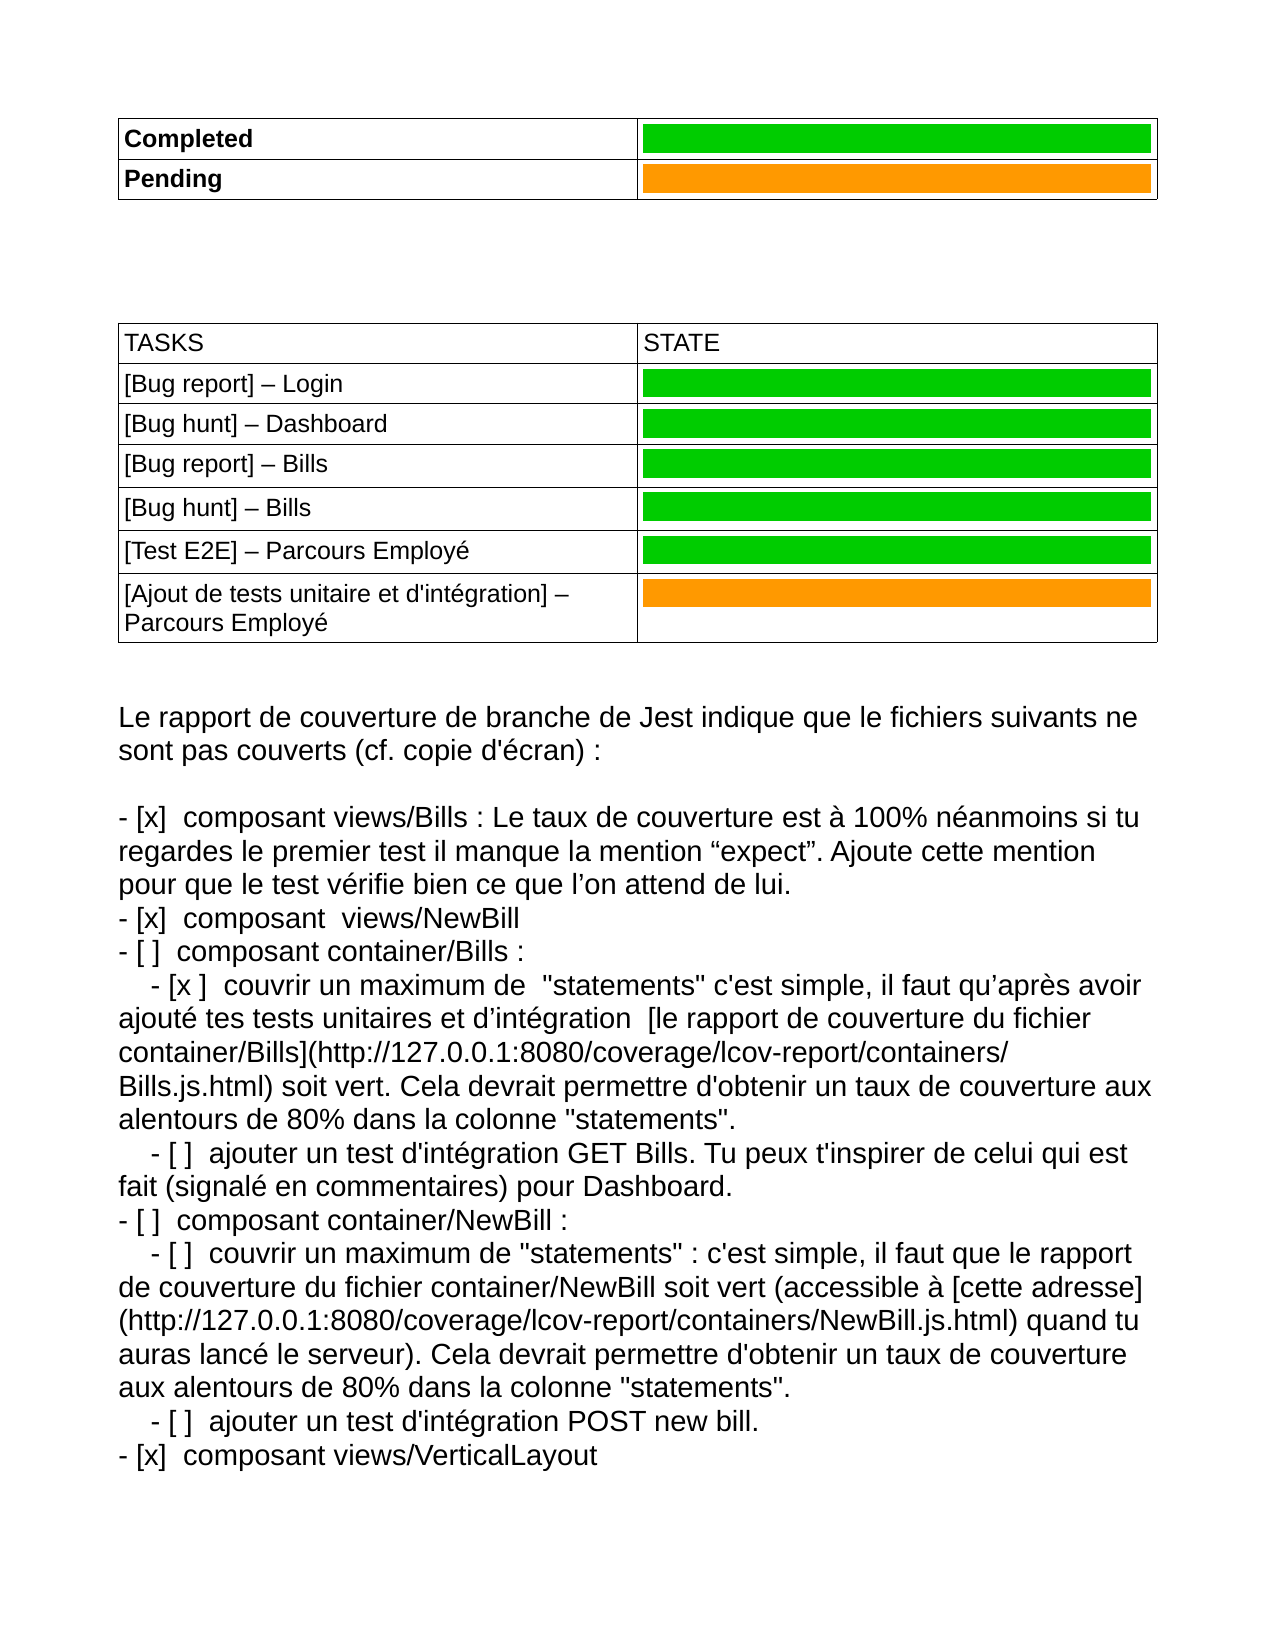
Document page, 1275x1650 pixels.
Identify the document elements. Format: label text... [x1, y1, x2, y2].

text - [ ] couvrir un maximum de "statements" : c'est simple, il faut que le rapport de couverture du fichier container/NewBill soit vert (accessible à [cette adresse](http://127.0.0.1:8080/coverage/lcov-report/containers/NewBill.js.html) quand tu auras lancé le serveur). Cela devrait permettre d'obtenir un taux de couverture aux alentours de 80% dans la colonne "statements". [118, 1236, 1157, 1404]
table_cell [638, 445, 1157, 487]
text - [ ] composant container/Bills : [118, 934, 1157, 968]
table_header STATE [638, 324, 1157, 363]
table_header [638, 119, 1157, 158]
text - [ ] ajouter un test d'intégration POST new bill. [118, 1404, 1157, 1437]
text - [ ] composant container/NewBill : [118, 1203, 1157, 1236]
table_cell [638, 160, 1157, 199]
table_cell [638, 574, 1157, 642]
table_cell [Bug report] – Bills [119, 445, 637, 487]
text - [ ] ajouter un test d'intégration GET Bills. Tu peux t'inspirer de celui qui est fait (signalé en commentaires) pour Dashboard. [118, 1136, 1157, 1203]
text - [x] composant views/Bills : Le taux de couverture est à 100% néanmoins si tu regardes le premier test il manque la mention “expect”. Ajoute cette mention pour que le test vérifie bien ce que l’on attend de lui. [118, 800, 1157, 901]
text Le rapport de couverture de branche de Jest indique que le fichiers suivants ne sont pas couverts (cf. copie d'écran) : [118, 699, 1157, 767]
table_cell [638, 404, 1157, 443]
table_cell [638, 531, 1157, 573]
table_cell [Test E2E] – Parcours Employé [119, 531, 637, 573]
table_cell [Bug hunt] – Bills [119, 488, 637, 530]
text - [x ] couvrir un maximum de "statements" c'est simple, il faut qu’après avoir ajouté tes tests unitaires et d’intégration [le rapport de couverture du fichier container/Bills](http://127.0.0.1:8080/coverage/lcov-report/containers/Bills.js.html) soit vert. Cela devrait permettre d'obtenir un taux de couverture aux alentours de 80% dans la colonne "statements". [118, 968, 1157, 1136]
table_cell [Bug hunt] – Dashboard [119, 404, 637, 443]
table_cell Pending [119, 160, 637, 199]
table_cell [638, 488, 1157, 530]
table_cell [638, 364, 1157, 403]
table_cell [Bug report] – Login [119, 364, 637, 403]
table_header Completed [119, 119, 637, 158]
table_header TASKS [119, 324, 637, 363]
text - [x] composant views/VerticalLayout [118, 1437, 1157, 1471]
text - [x] composant views/NewBill [118, 901, 1157, 934]
table_cell [Ajout de tests unitaire et d'intégration] – Parcours Employé [119, 574, 637, 642]
